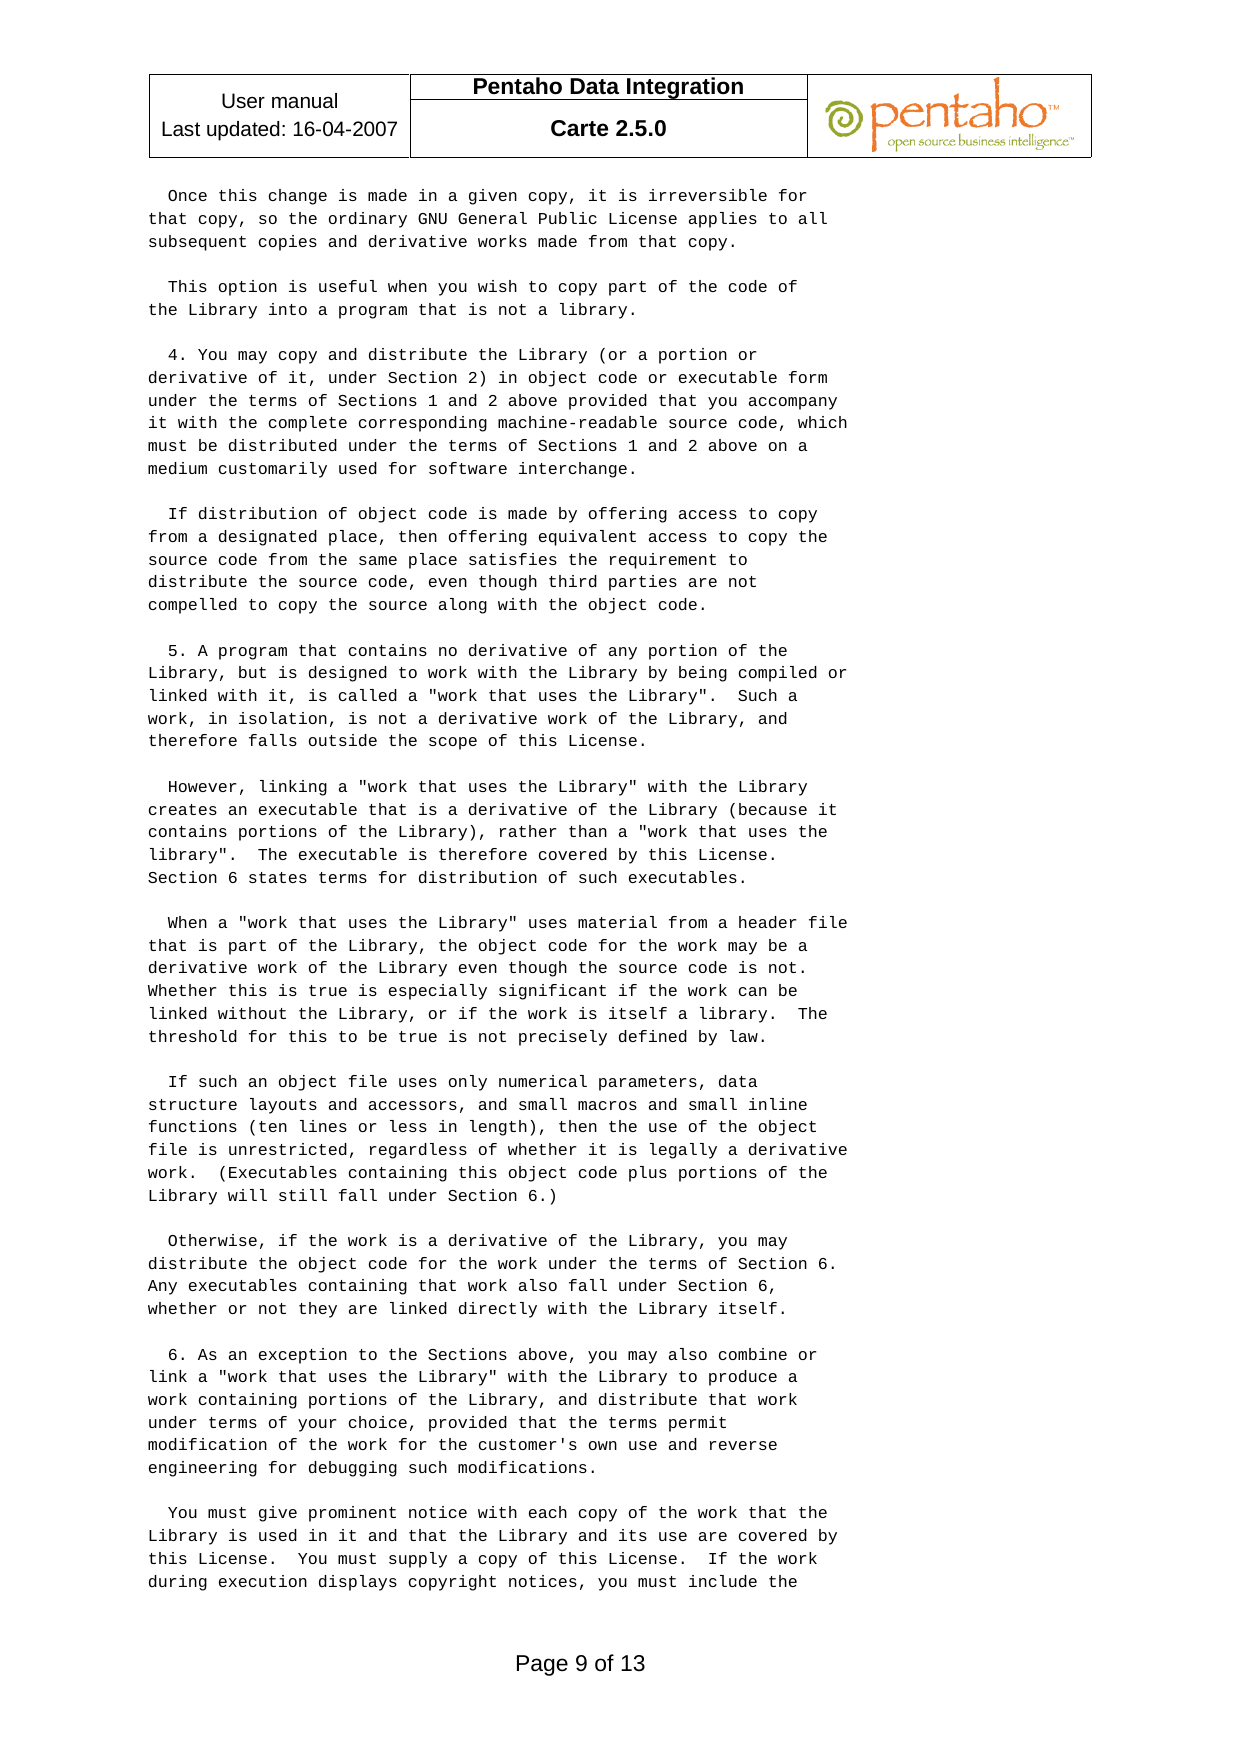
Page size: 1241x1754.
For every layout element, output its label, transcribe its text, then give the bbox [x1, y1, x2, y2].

text Once this change is made in a given copy, it is irreversible for that copy, so the ordinary GNU General Public License applies to all subsequent copies and derivative works made from that copy. This option is useful when you wish to copy part of the code of the Library into a program that is not a library. 4. You may copy and distribute the Library (or a portion or derivative of it, under Section 2) in object code or executable form under the terms of Sections 1 and 2 above provided that you accompany it with the complete corresponding machine-readable source code, which must be distributed under the terms of Sections 1 and 2 above on a medium customarily used for software interchange. If distribution of object code is made by offering access to copy from a designated place, then offering equivalent access to copy the source code from the same place satisfies the requirement to distribute the source code, even though third parties are not compelled to copy the source along with the object code. 5. A program that contains no derivative of any portion of the Library, but is designed to work with the Library by being compiled or linked with it, is called a "work that uses the Library". Such a work, in isolation, is not a derivative work of the Library, and therefore falls outside the scope of this License. However, linking a "work that uses the Library" with the Library creates an executable that is a derivative of the Library (because it contains portions of the Library), rather than a "work that uses the library". The executable is therefore covered by this License. Section 6 states terms for distribution of such executables. When a "work that uses the Library" uses material from a header file that is part of the Library, the object code for the work may be a derivative work of the Library even though the source code is not. Whether this is true is especially significant if the work can be linked without the Library, or if the work is itself a library. The threshold for this to be true is not precisely defined by law. If such an object file uses only numerical parameters, data structure layouts and accessors, and small macros and small inline functions (ten lines or less in length), then the use of the object file is unrestricted, regardless of whether it is legally a derivative work. (Executables containing this object code plus portions of the Library will still fall under Section 6.) Otherwise, if the work is a derivative of the Library, you may distribute the object code for the work under the terms of Section 6. Any executables containing that work also fall under Section 6, whether or not they are linked directly with the Library itself. 6. As an exception to the Sections above, you may also combine or link a "work that uses the Library" with the Library to produce a work containing portions of the Library, and distribute that work under terms of your choice, provided that the terms permit modification of the work for the customer's own use and reverse engineering for debugging such modifications. You must give prominent notice with each copy of the work that the Library is used in it and that the Library and its use are covered by this License. You must supply a copy of this License. If the work during execution displays copyright notices, you must include the [148, 188, 1092, 1592]
